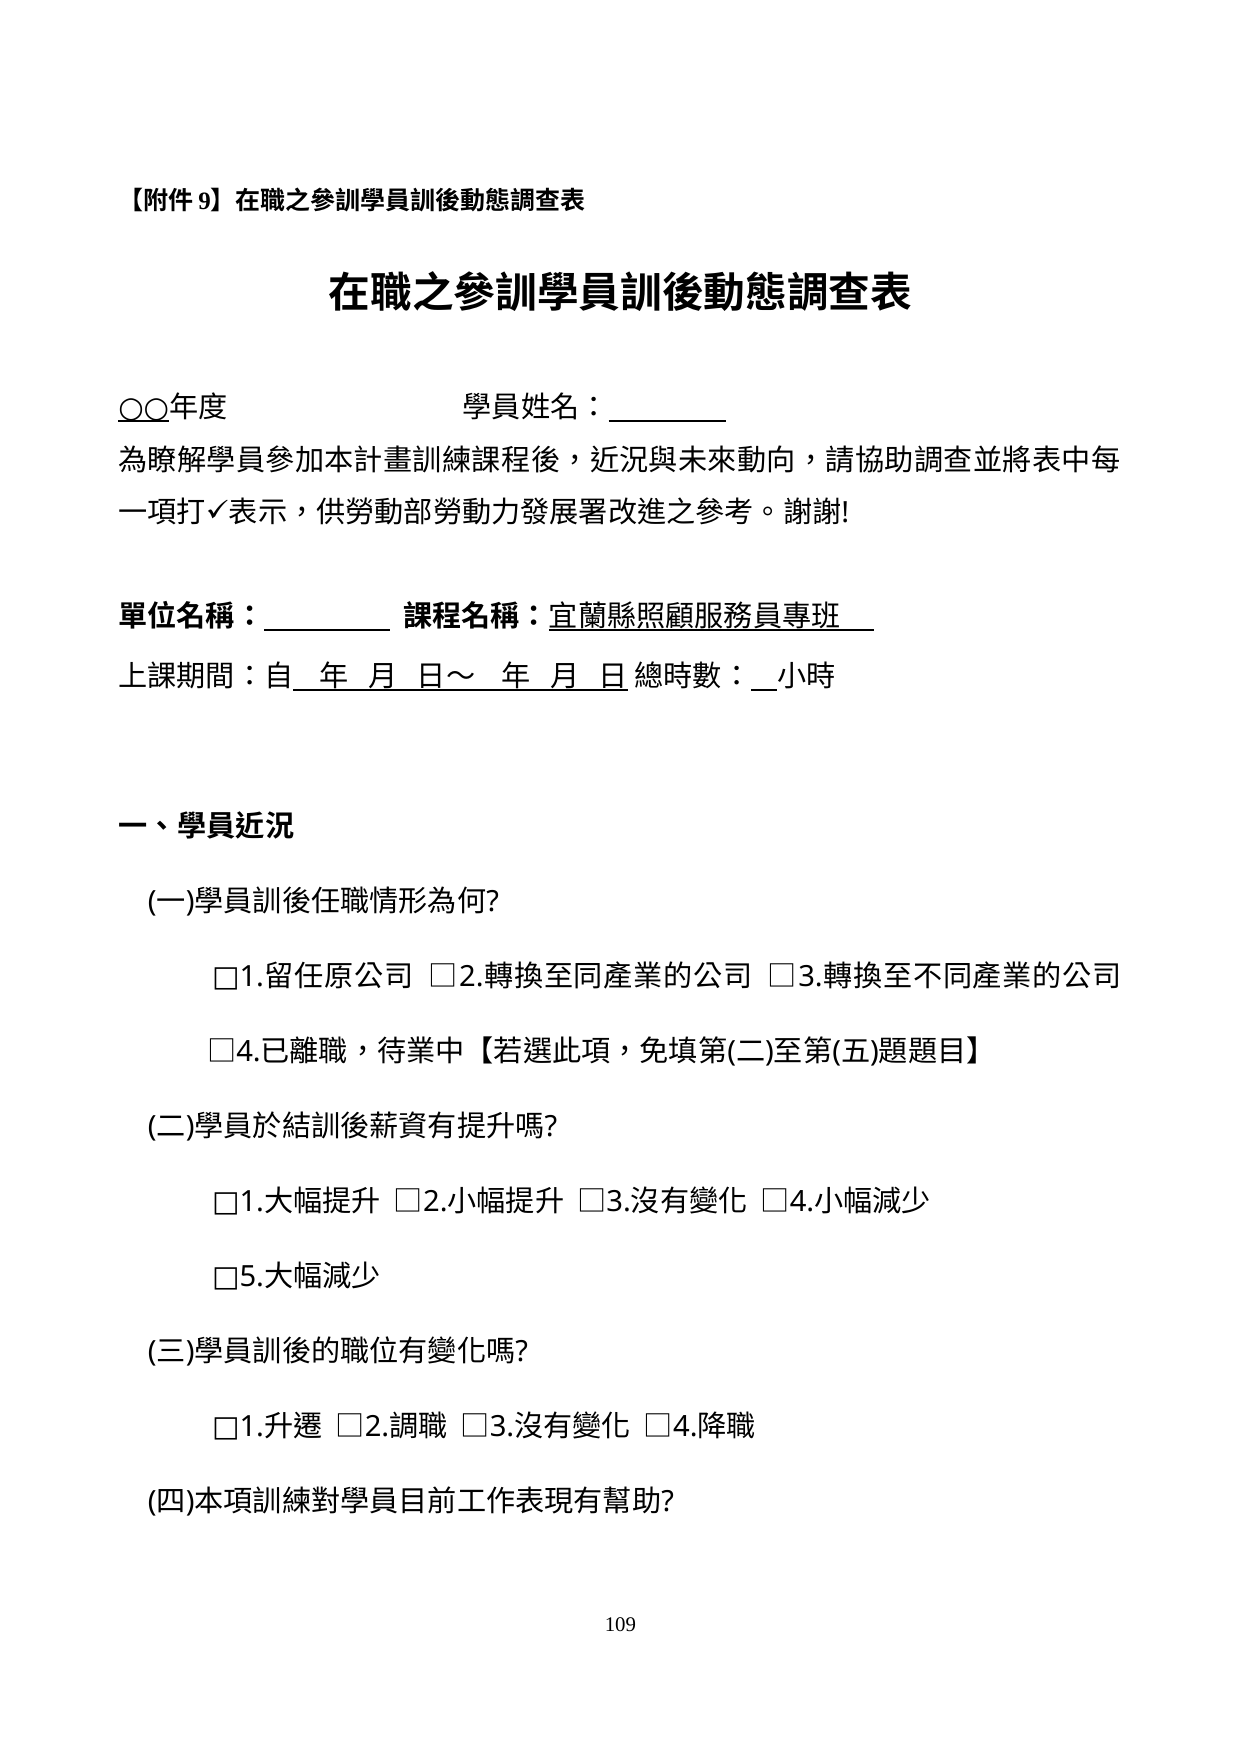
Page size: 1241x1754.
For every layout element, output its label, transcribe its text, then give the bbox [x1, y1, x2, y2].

text □1.升遷 □2.調職 □3.沒有變化 □4.降職 [168, 1387, 1122, 1462]
text 上課期間：自 年 月 日～ 年 月 日 總時數： 小時 [118, 637, 1122, 712]
text 單位名稱： 課程名稱：宜蘭縣照顧服務員專班 [118, 584, 1122, 637]
text □1.留任原公司 □2.轉換至同產業的公司 □3.轉換至不同產業的公司 □4.已離職，待業中【若選此項，免填第(二)至第(五)題題目】 [207, 937, 1122, 1087]
list (二)學員於結訓後薪資有提升嗎? [148, 1087, 1122, 1162]
list (一)學員訓後任職情形為何? [148, 862, 1122, 937]
list (三)學員訓後的職位有變化嗎? [148, 1312, 1122, 1387]
text 在職之參訓學員訓後動態調查表 [118, 259, 1122, 319]
text ○○年度 學員姓名： [118, 376, 1122, 428]
text 【附件9】在職之參訓學員訓後動態調查表 [118, 180, 1122, 217]
text □1.大幅提升 □2.小幅提升 □3.沒有變化 □4.小幅減少 [168, 1162, 1122, 1237]
list 學員近況 [118, 787, 1122, 862]
list (四)本項訓練對學員目前工作表現有幫助? [148, 1462, 1122, 1537]
text 為瞭解學員參加本計畫訓練課程後，近況與未來動向，請協助調查並將表中每一項打表示，供勞動部勞動力發展署改進之參考。謝謝! [118, 428, 1122, 532]
text □5.大幅減少 [168, 1237, 1122, 1312]
